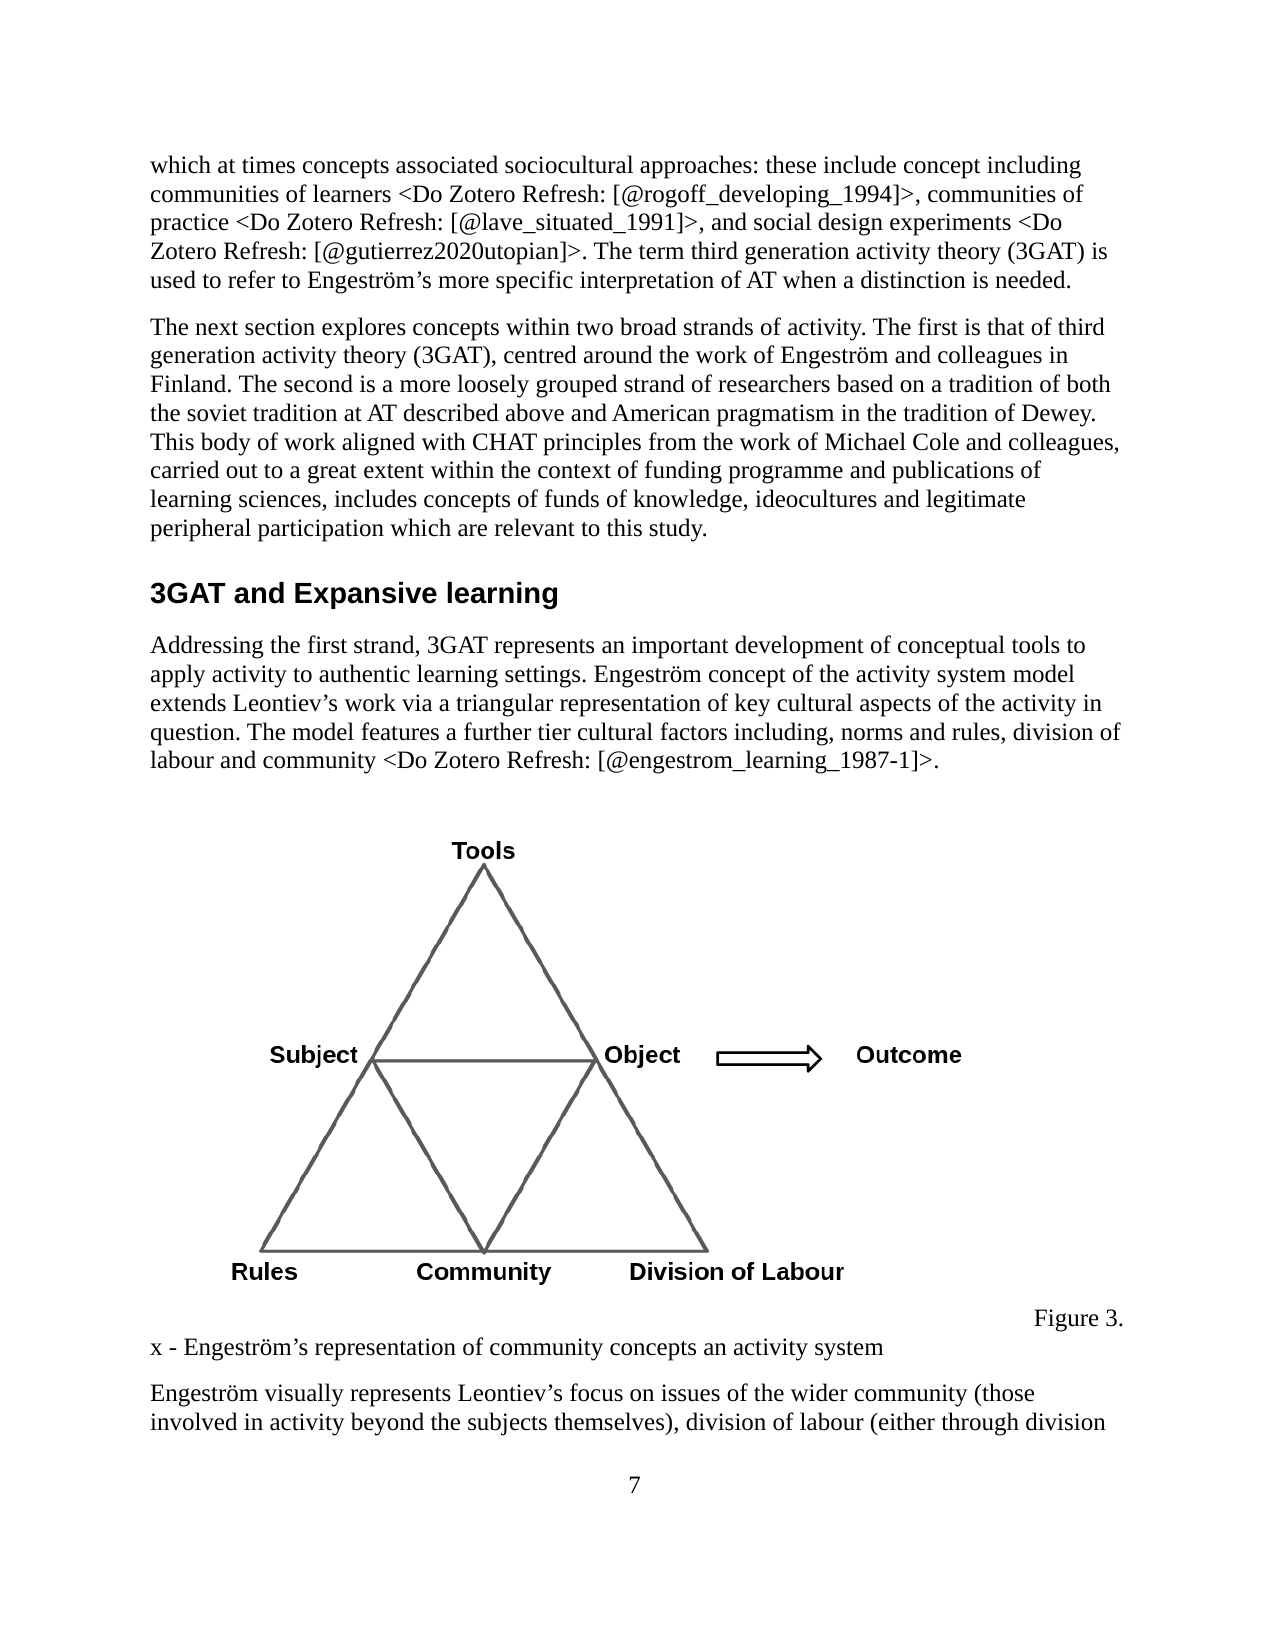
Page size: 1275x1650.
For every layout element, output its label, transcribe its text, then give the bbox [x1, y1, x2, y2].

text Figure 3. x - Engeström’s representation of community concepts an activity system [150, 1327, 1125, 1361]
picture [150, 792, 1028, 1327]
text Addressing the first strand, 3GAT represents an important development of conceptual tools to apply activity to authentic learning settings. Engeström concept of the activity system model extends Leontiev’s work via a triangular representation of key cultural aspects of the activity in question. The model features a further tier cultural factors including, norms and rules, division of labour and community <Do Zotero Refresh: [@engestrom_learning_1987-1]>. [150, 631, 1125, 774]
text Engeström visually represents Leontiev’s focus on issues of the wider community (those involved in activity beyond the subjects themselves), division of labour (either through division [150, 1378, 1125, 1436]
text The next section explores concepts within two broad strands of activity. The first is that of third generation activity theory (3GAT), centred around the work of Engeström and colleagues in Finland. The second is a more loosely grouped strand of researchers based on a tradition of both the soviet tradition at AT described above and American pragmatism in the tradition of Dewey. This body of work aligned with CHAT principles from the work of Michael Cole and colleagues, carried out to a great extent within the context of funding programme and publications of learning sciences, includes concepts of funds of knowledge, ideocultures and legitimate peripheral participation which are relevant to this study. [150, 312, 1125, 542]
text which at times concepts associated sociocultural approaches: these include concept including communities of learners <Do Zotero Refresh: [@rogoff_developing_1994]>, communities of practice <Do Zotero Refresh: [@lave_situated_1991]>, and social design experiments <Do Zotero Refresh: [@gutierrez2020utopian]>. The term third generation activity theory (3GAT) is used to refer to Engeström’s more specific interpretation of AT when a distinction is needed. [150, 150, 1125, 294]
subtitle 3GAT and Expansive learning [150, 576, 1125, 609]
